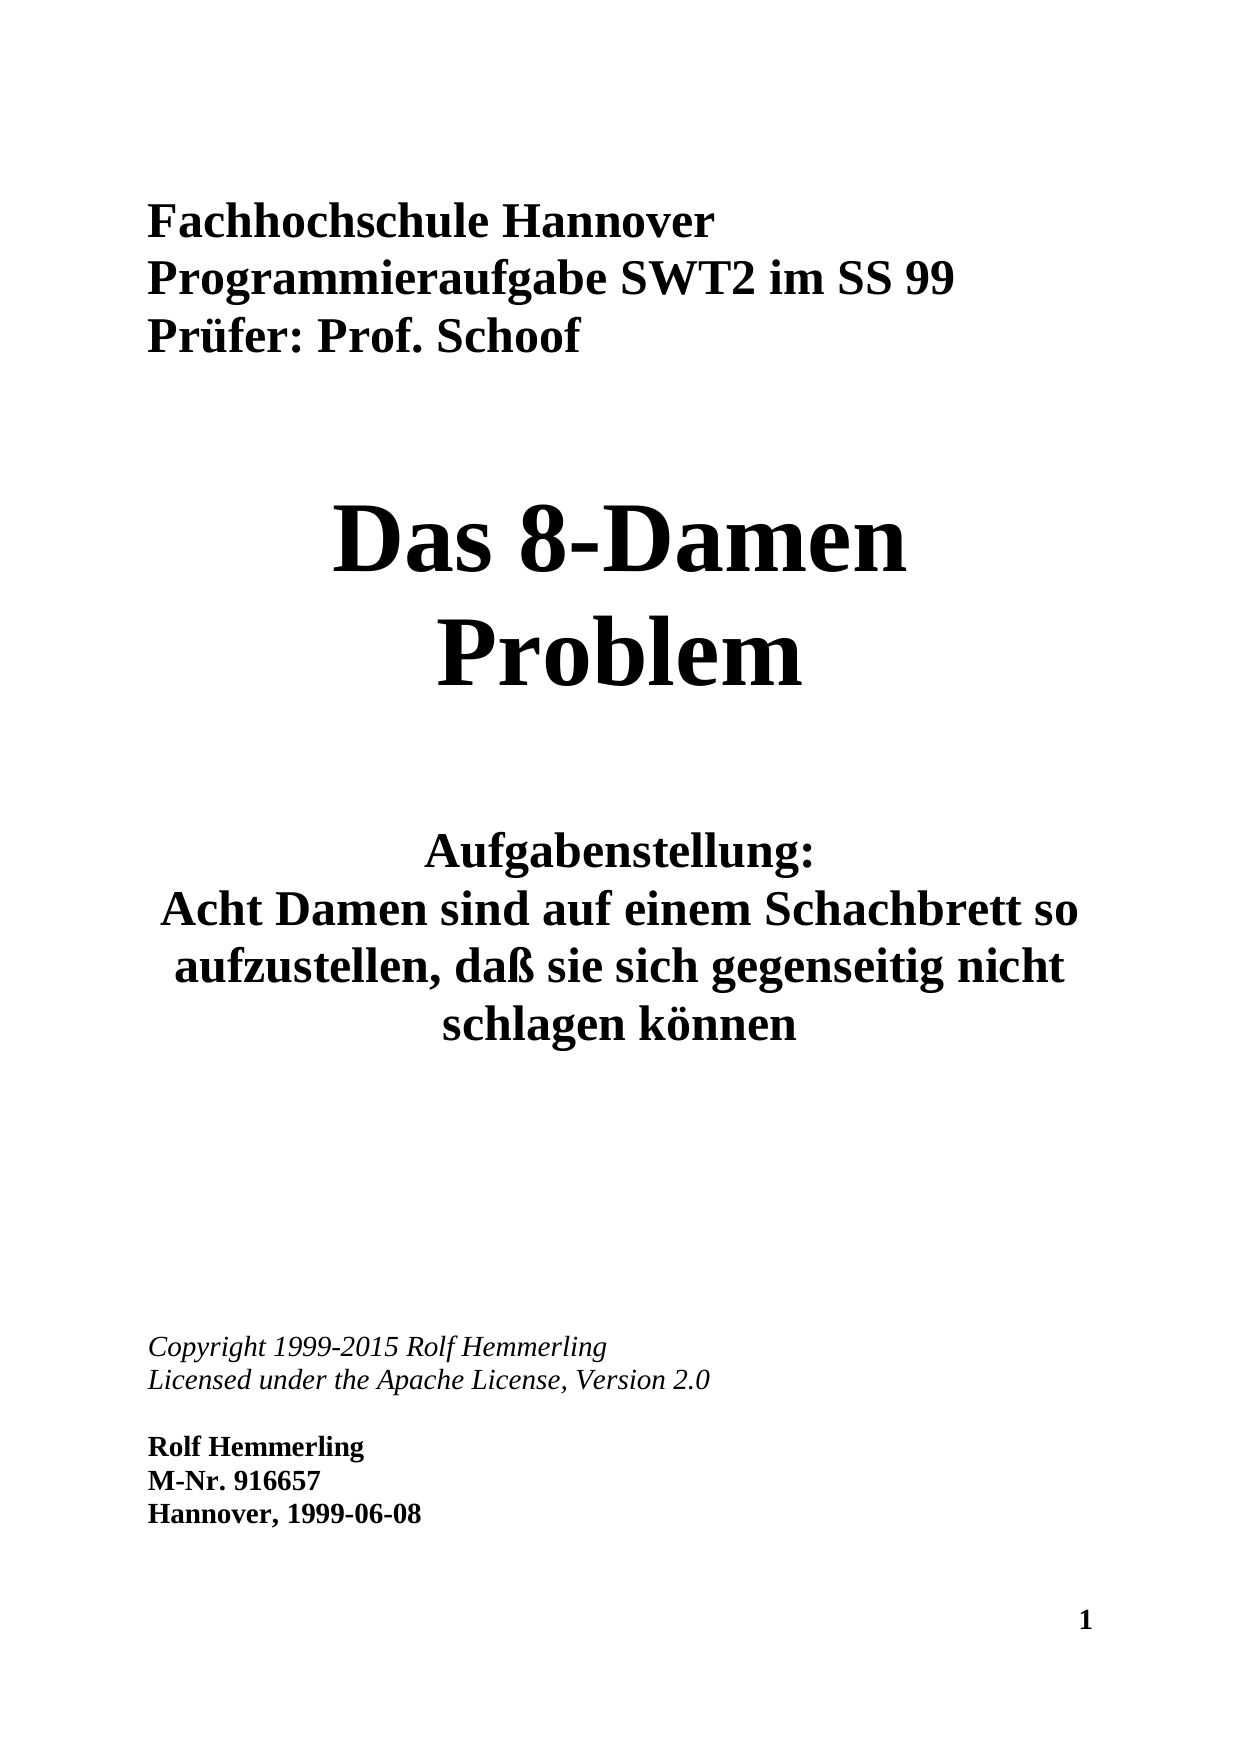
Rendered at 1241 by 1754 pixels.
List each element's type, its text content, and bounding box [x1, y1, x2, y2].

text Das 8-Damen Problem [148, 478, 1093, 707]
text Fachhochschule Hannover [148, 191, 1093, 248]
text Programmieraufgabe SWT2 im SS 99 [148, 248, 1093, 306]
text M-Nr. 916657 [148, 1463, 1093, 1497]
text Licensed under the Apache License, Version 2.0 [148, 1363, 1093, 1396]
text Acht Damen sind auf einem Schachbrett so aufzustellen, daß sie sich gegenseitig nicht schlagen können [148, 879, 1093, 1051]
text Hannover, 1999-06-08 [148, 1497, 1093, 1530]
text Copyright 1999-2015 Rolf Hemmerling [148, 1329, 1093, 1363]
text Rolf Hemmerling [148, 1430, 1093, 1463]
text Prüfer: Prof. Schoof [148, 306, 1093, 363]
text Aufgabenstellung: [148, 821, 1093, 879]
